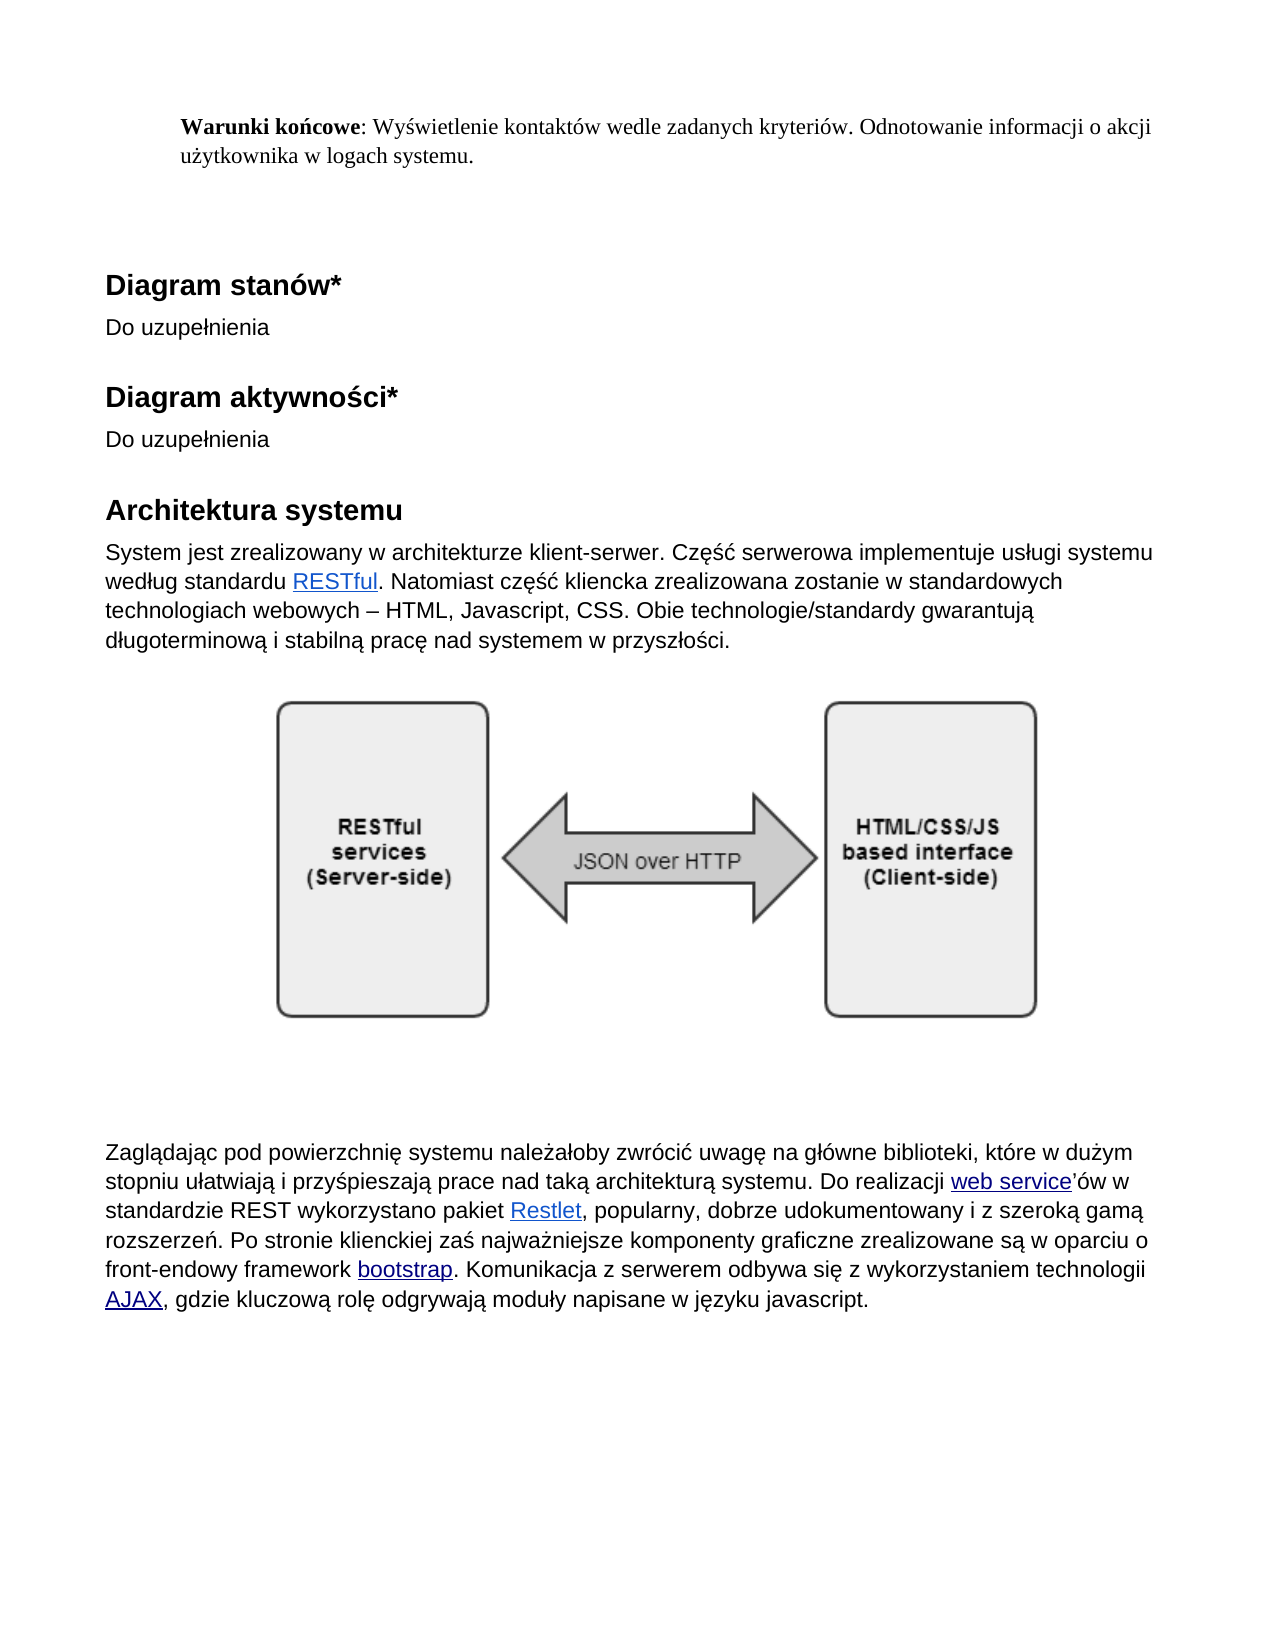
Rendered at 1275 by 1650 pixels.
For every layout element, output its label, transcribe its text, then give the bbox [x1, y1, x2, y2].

text Do uzupełnienia [105, 427, 1170, 452]
subtitle Architektura systemu [105, 494, 1170, 526]
subtitle Diagram aktywności* [105, 381, 1170, 414]
text Zaglądając pod powierzchnię systemu należałoby zwrócić uwagę na główne biblioteki, które w dużym stopniu ułatwiają i przyśpieszają prace nad taką architekturą systemu. Do realizacji web service’ów w standardzie REST wykorzystano pakiet Restlet, popularny, dobrze udokumentowany i z szeroką gamą rozszerzeń. Po stronie klienckiej zaś najważniejsze komponenty graficzne zrealizowane są w oparciu o front-endowy framework bootstrap. Komunikacja z serwerem odbywa się z wykorzystaniem technologii AJAX, gdzie kluczową rolę odgrywają moduły napisane w języku javascript. [105, 1139, 1170, 1312]
picture [200, 657, 1075, 1048]
text Do uzupełnienia [105, 314, 1170, 340]
text Warunki końcowe: Wyświetlenie kontaktów wedle zadanych kryteriów. Odnotowanie informacji o akcji użytkownika w logach systemu. [180, 114, 1170, 169]
subtitle Diagram stanów* [105, 268, 1170, 301]
text System jest zrealizowany w architekturze klient-serwer. Część serwerowa implementuje usługi systemu według standardu RESTful. Natomiast część kliencka zrealizowana zostanie w standardowych technologiach webowych – HTML, Javascript, CSS. Obie technologie/standardy gwarantują długoterminową i stabilną pracę nad systemem w przyszłości. [105, 539, 1170, 653]
